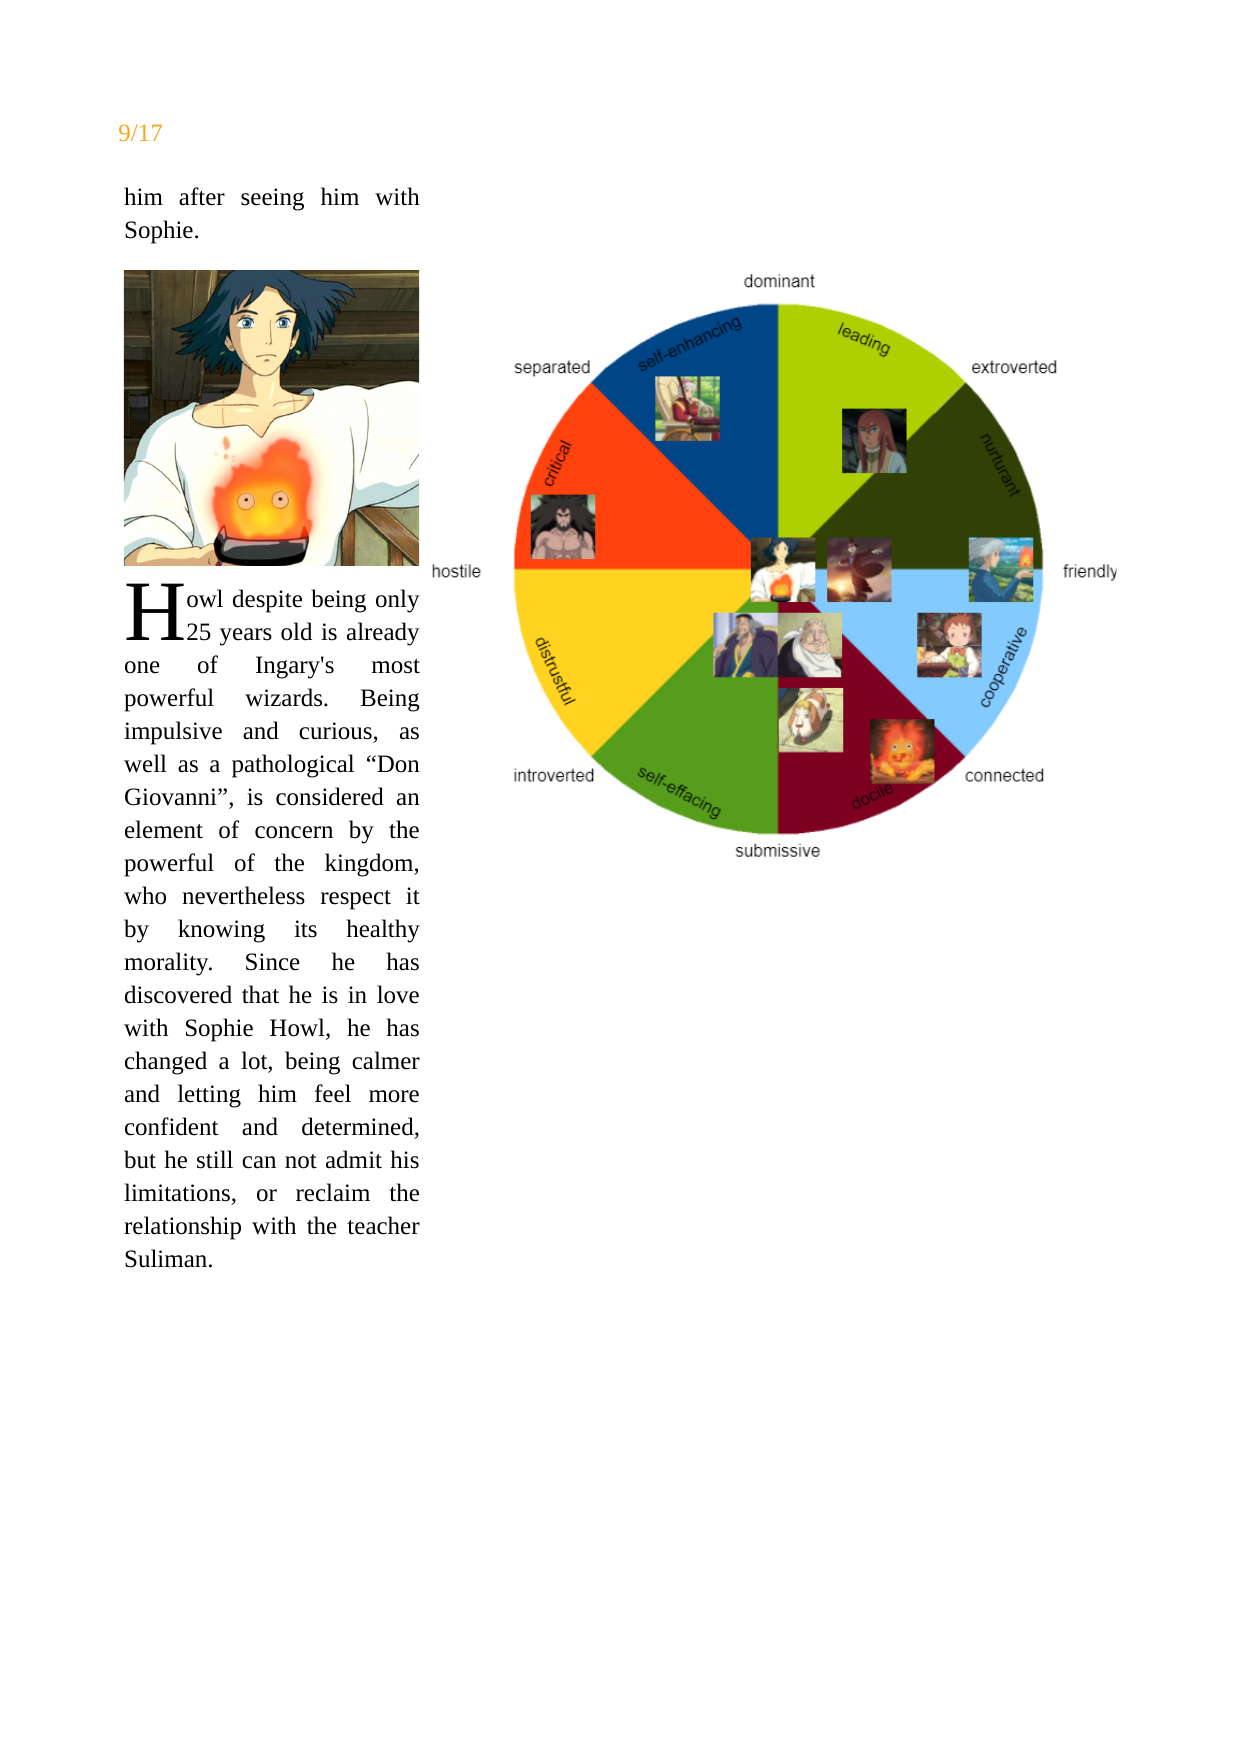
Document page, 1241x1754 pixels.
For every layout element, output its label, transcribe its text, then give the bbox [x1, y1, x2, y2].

table_cell him after seeing him with Sophie. [118, 176, 426, 264]
table_cell [426, 264, 1122, 1293]
table_cell Howl despite being only 25 years old is already one of Ingary's most powerful wizards. Being impulsive and curious, as well as a pathological “Don Giovanni”, is considered an element of concern by the powerful of the kingdom, who nevertheless respect it by knowing its healthy morality. Since he has discovered that he is in love with Sophie Howl, he has changed a lot, being calmer and letting him feel more confident and determined, but he still can not admit his limitations, or reclaim the relationship with the teacher Suliman. [118, 264, 426, 1293]
picture [123, 270, 420, 566]
picture [431, 270, 1117, 861]
table_cell [426, 176, 1122, 264]
